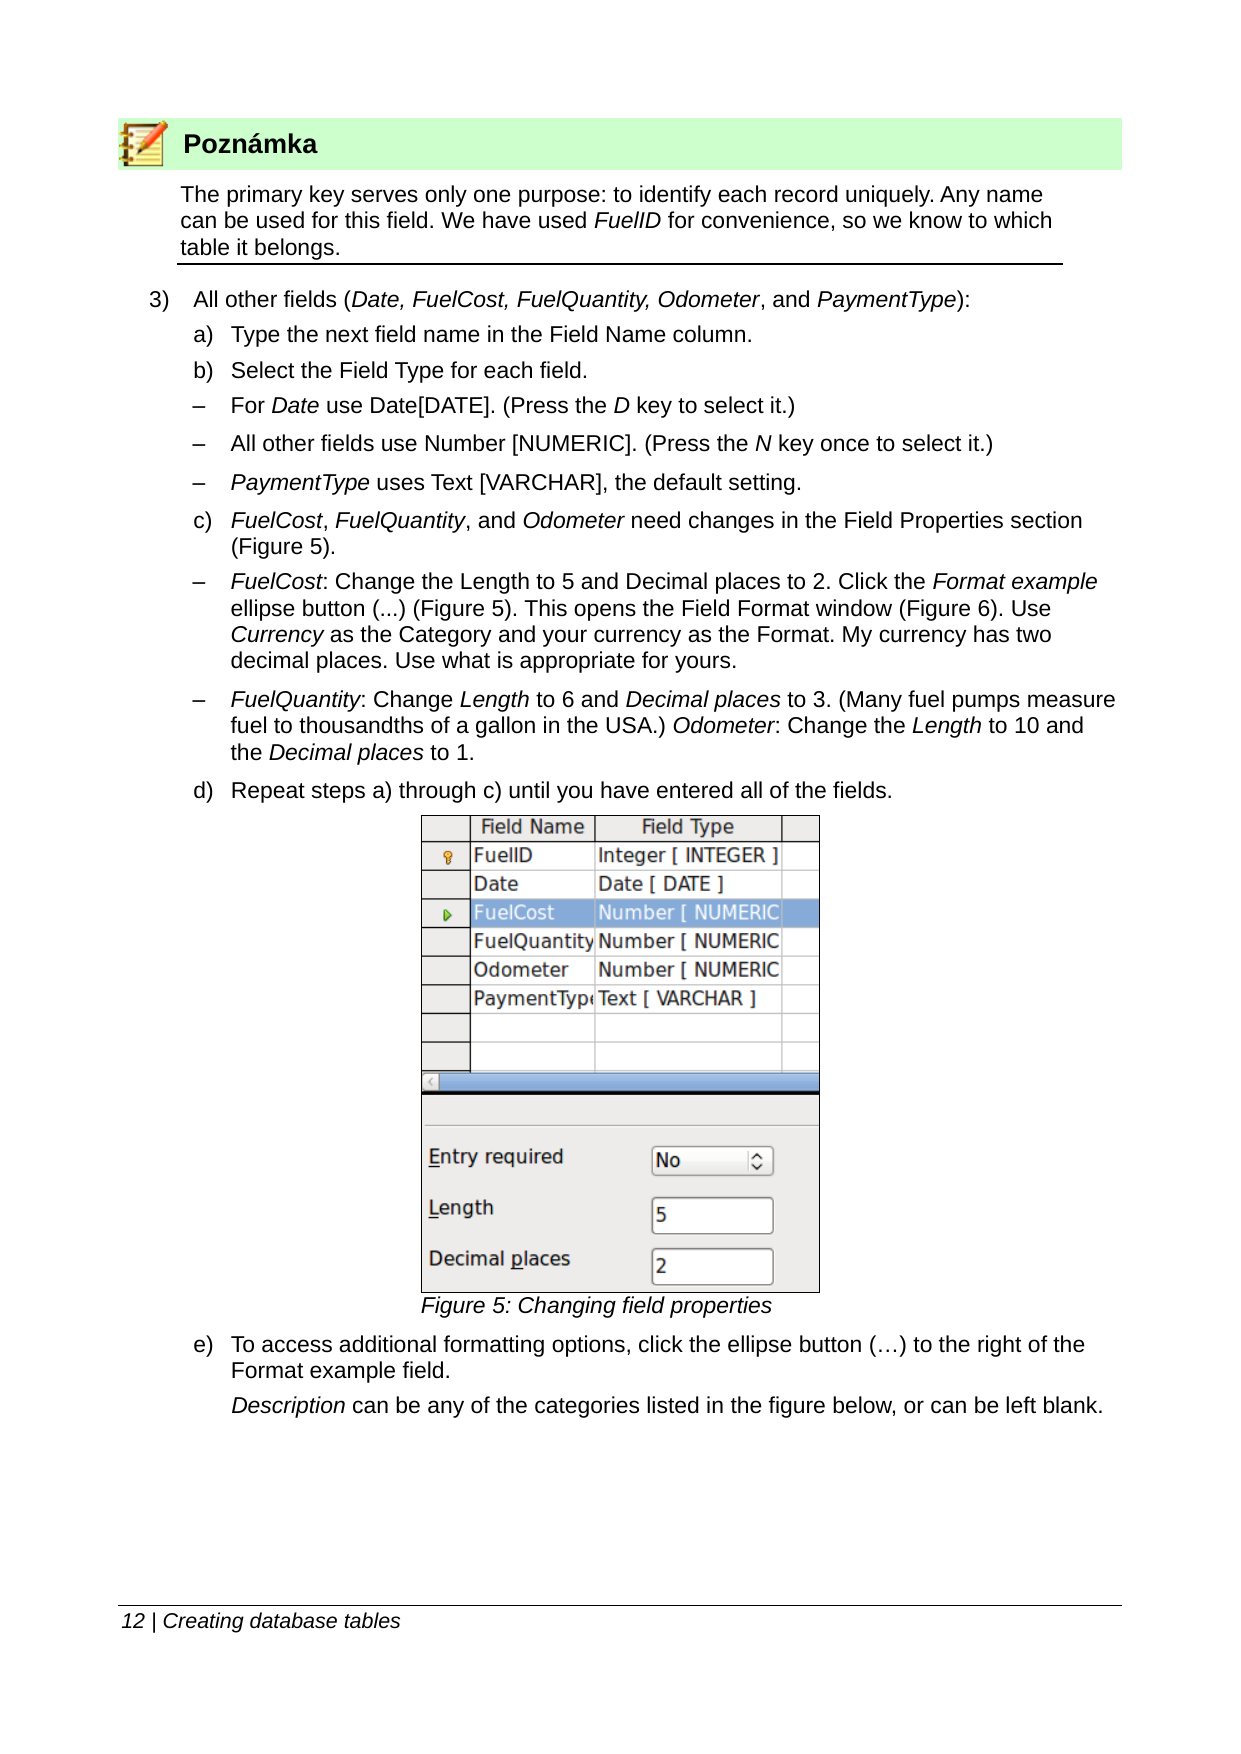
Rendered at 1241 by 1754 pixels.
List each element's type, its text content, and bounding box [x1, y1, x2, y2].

picture [422, 816, 819, 1292]
text Figure 5: Changing field properties [421, 1293, 819, 1319]
list All other fields use Number [NUMERIC]. (Press the N key once to select it.) [192, 430, 1122, 456]
list Select the Field Type for each field. [193, 357, 1122, 383]
list PaymentType uses Text [VARCHAR], the default setting. [192, 468, 1122, 495]
list FuelQuantity: Change Length to 6 and Decimal places to 3. (Many fuel pumps measure fuel to thousandths of a gallon in the USA.) Odometer: Change the Length to 10 and the Decimal places to 1. [192, 686, 1122, 765]
list For Date use Date[DATE]. (Press the D key to select it.) [192, 392, 1122, 418]
picture [119, 119, 170, 170]
list FuelCost, FuelQuantity, and Odometer need changes in the Field Properties section (Figure 5). [193, 507, 1122, 559]
list To access additional formatting options, click the ellipse button (…) to the right of the Format example field. [193, 1331, 1122, 1383]
list All other fields (Date, FuelCost, FuelQuantity, Odometer, and PaymentType): [169, 286, 1122, 312]
list Description can be any of the categories listed in the figure below, or can be left blank. [231, 1392, 1122, 1418]
subtitle Poznámka [118, 118, 1122, 170]
text The primary key serves only one purpose: to identify each record uniquely. Any name can be used for this field. We have used FuelID for convenience, so we know to which table it belongs. [177, 178, 1063, 263]
list Repeat steps a) through c) until you have entered all of the fields. [193, 777, 1122, 803]
list Type the next field name in the Field Name column. [193, 321, 1122, 348]
list FuelCost: Change the Length to 5 and Decimal places to 2. Click the Format example ellipse button (...) (Figure 5). This opens the Field Format window (Figure 6). Use Currency as the Category and your currency as the Format. My currency has two decimal places. Use what is appropriate for yours. [192, 568, 1122, 674]
